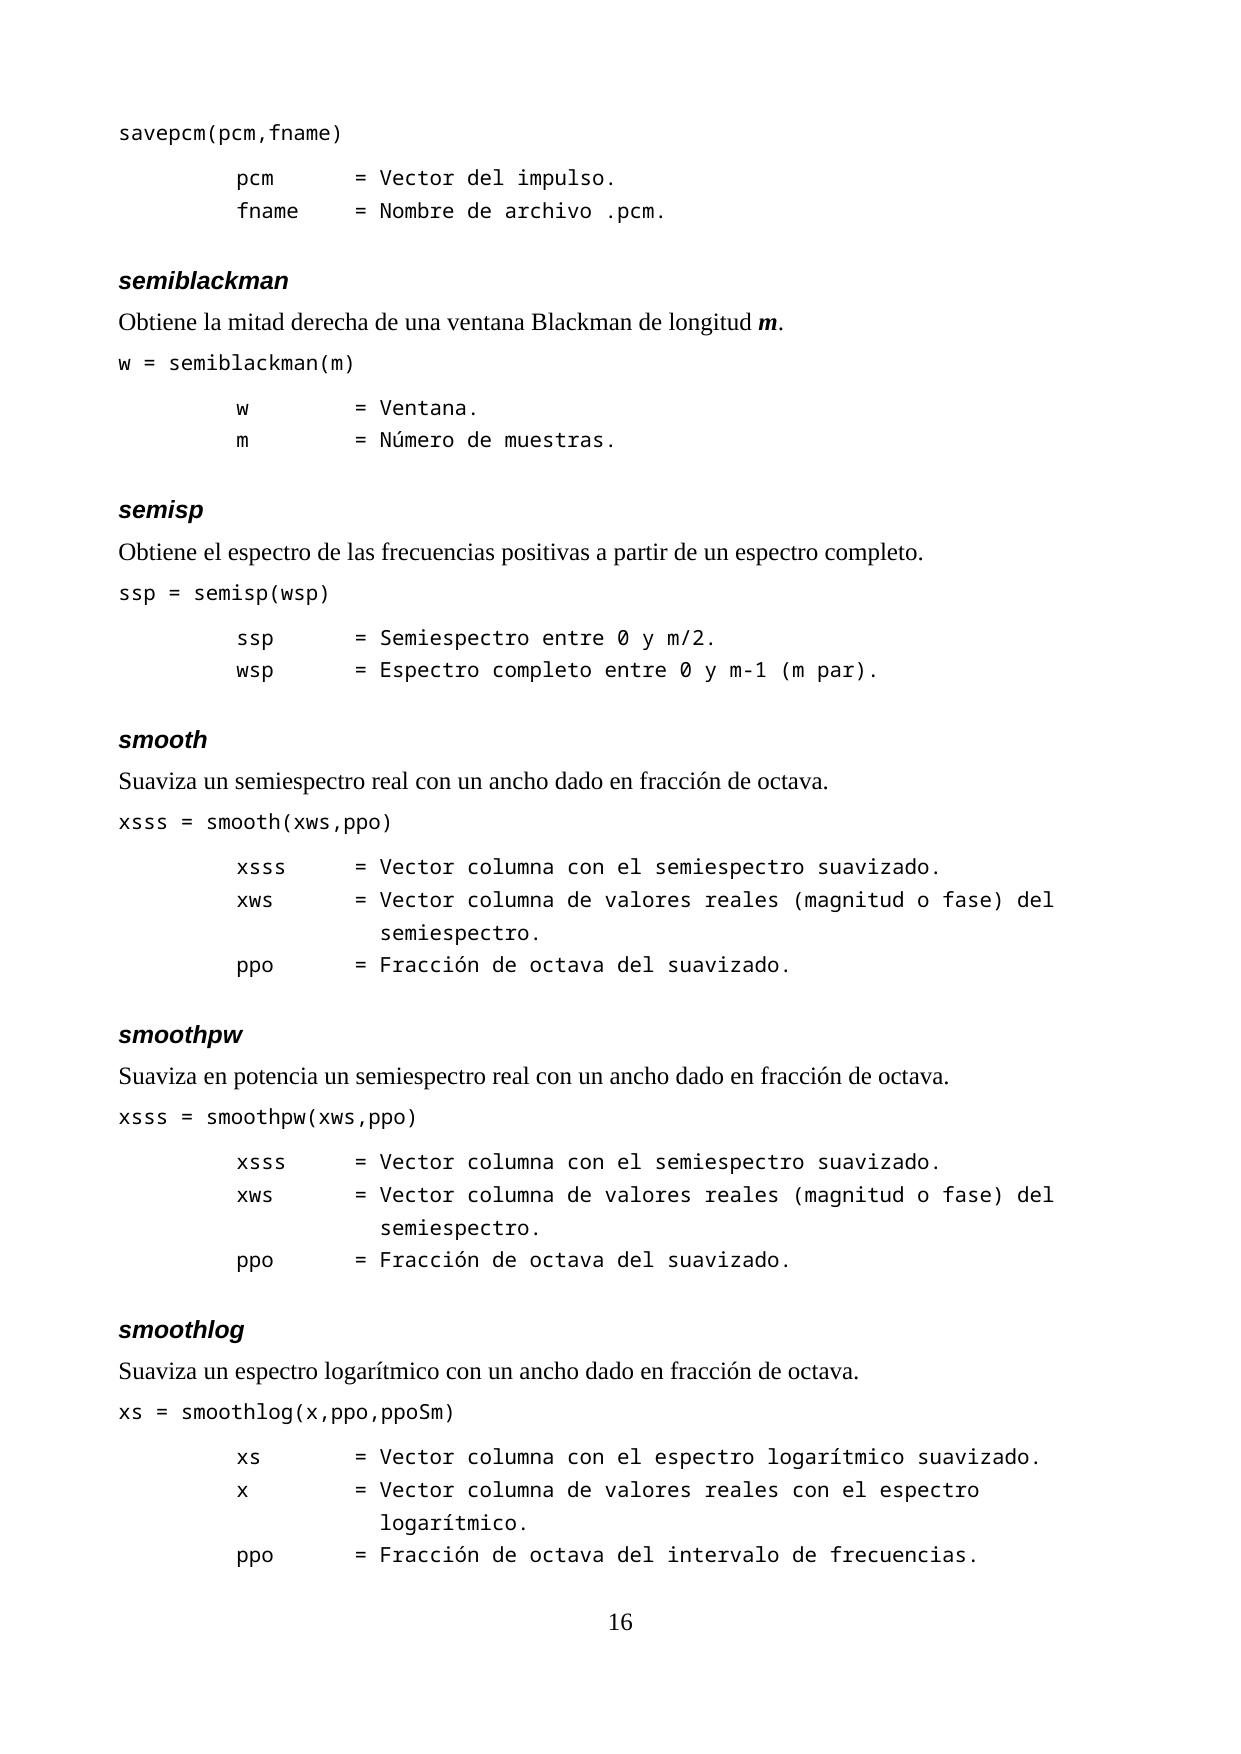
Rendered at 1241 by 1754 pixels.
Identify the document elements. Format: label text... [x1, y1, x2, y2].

text Suaviza en potencia un semiespectro real con un ancho dado en fracción de octava. [118, 1061, 1122, 1090]
text xsss = Vector columna con el semiespectro suavizado. xws = Vector columna de valores reales (magnitud o fase) del semiespectro. ppo = Fracción de octava del suavizado. [118, 852, 1122, 979]
subtitle semiblackman [118, 266, 1122, 294]
text w = Ventana. m = Número de muestras. [118, 393, 1122, 454]
text pcm = Vector del impulso. fname = Nombre de archivo .pcm. [118, 163, 1122, 224]
text xsss = smooth(xws,ppo) [118, 807, 1122, 836]
subtitle semisp [118, 496, 1122, 524]
text w = semiblackman(m) [118, 348, 1122, 376]
text xsss = Vector columna con el semiespectro suavizado. xws = Vector columna de valores reales (magnitud o fase) del semiespectro. ppo = Fracción de octava del suavizado. [118, 1147, 1122, 1274]
text Obtiene la mitad derecha de una ventana Blackman de longitud m. [118, 307, 1122, 336]
text ssp = Semiespectro entre 0 y m/2. wsp = Espectro completo entre 0 y m-1 (m par). [118, 623, 1122, 684]
text xsss = smoothpw(xws,ppo) [118, 1102, 1122, 1131]
text ssp = semisp(wsp) [118, 578, 1122, 606]
subtitle smoothpw [118, 1020, 1122, 1049]
text savepcm(pcm,fname) [118, 118, 1122, 147]
text Suaviza un semiespectro real con un ancho dado en fracción de octava. [118, 766, 1122, 795]
text xs = Vector columna con el espectro logarítmico suavizado. x = Vector columna de valores reales con el espectro logarítmico. ppo = Fracción de octava del intervalo de frecuencias. [118, 1442, 1122, 1569]
text xs = smoothlog(x,ppo,ppoSm) [118, 1397, 1122, 1426]
text Obtiene el espectro de las frecuencias positivas a partir de un espectro completo. [118, 537, 1122, 565]
text Suaviza un espectro logarítmico con un ancho dado en fracción de octava. [118, 1356, 1122, 1385]
subtitle smoothlog [118, 1315, 1122, 1344]
subtitle smooth [118, 725, 1122, 754]
